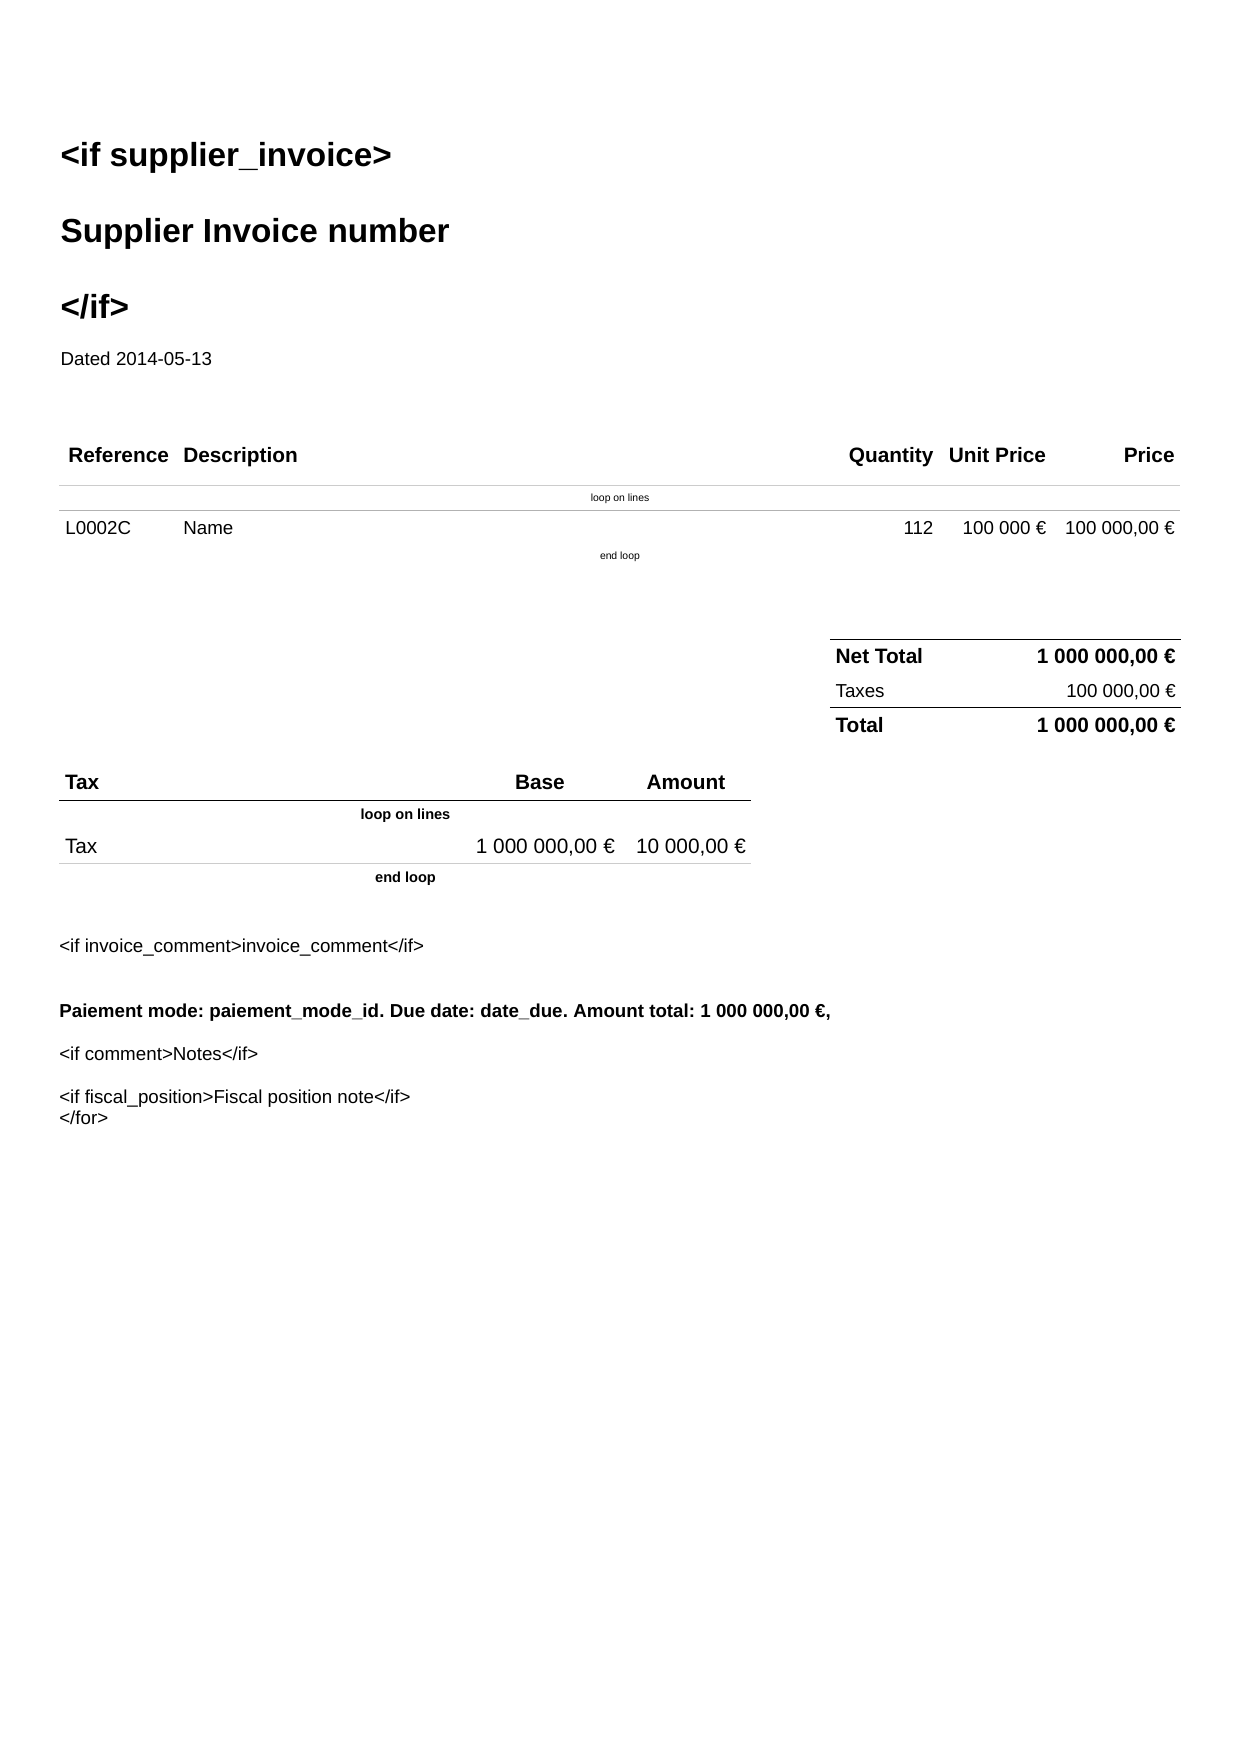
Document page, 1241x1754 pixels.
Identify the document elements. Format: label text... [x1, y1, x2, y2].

text <if invoice_comment>invoice_comment</if> [59, 935, 1181, 956]
table_header 1 000 000,00 € [1003, 640, 1181, 674]
text Paiement mode: paiement_mode_id. Due date: date_due. Amount total: 1 000 000,00 €, [59, 999, 1181, 1021]
table_cell end loop [59, 864, 751, 892]
text </for> [59, 1107, 1181, 1129]
table_cell Tax [59, 828, 459, 863]
table_cell 100 000 € [939, 511, 1052, 544]
table_header Price [1052, 412, 1180, 485]
table_cell 10 000,00 € [620, 828, 751, 863]
text <if fiscal_position>Fiscal position note</if> [59, 1086, 1181, 1107]
table_header Quantity [745, 412, 939, 485]
text <if comment>Notes</if> [59, 1042, 1181, 1064]
table_cell Total [830, 708, 1003, 742]
table_header Description [177, 412, 745, 485]
table_header Amount [620, 764, 751, 799]
table_cell 100 000,00 € [1003, 674, 1181, 707]
table_cell 112 [745, 511, 939, 544]
table_cell end loop [59, 544, 1180, 574]
table_cell 1 000 000,00 € [459, 828, 620, 863]
table_header [686, 110, 1180, 369]
table_cell 1 000 000,00 € [1003, 708, 1181, 742]
table_cell L0002C [59, 511, 177, 544]
table_cell Name [177, 511, 745, 544]
table_cell Taxes [830, 674, 1003, 707]
table_header Net Total [830, 640, 1003, 674]
table_header Base [459, 764, 620, 799]
table_header <if supplier_invoice> Supplier Invoice number </if> Dated 2014-05-13 [59, 110, 686, 369]
table_cell loop on lines [59, 801, 751, 828]
table_cell 100 000,00 € [1052, 511, 1180, 544]
table_header Tax [59, 764, 459, 799]
table_cell loop on lines [59, 486, 1180, 510]
table_header Unit Price [939, 412, 1052, 485]
table_header Reference [59, 412, 177, 485]
